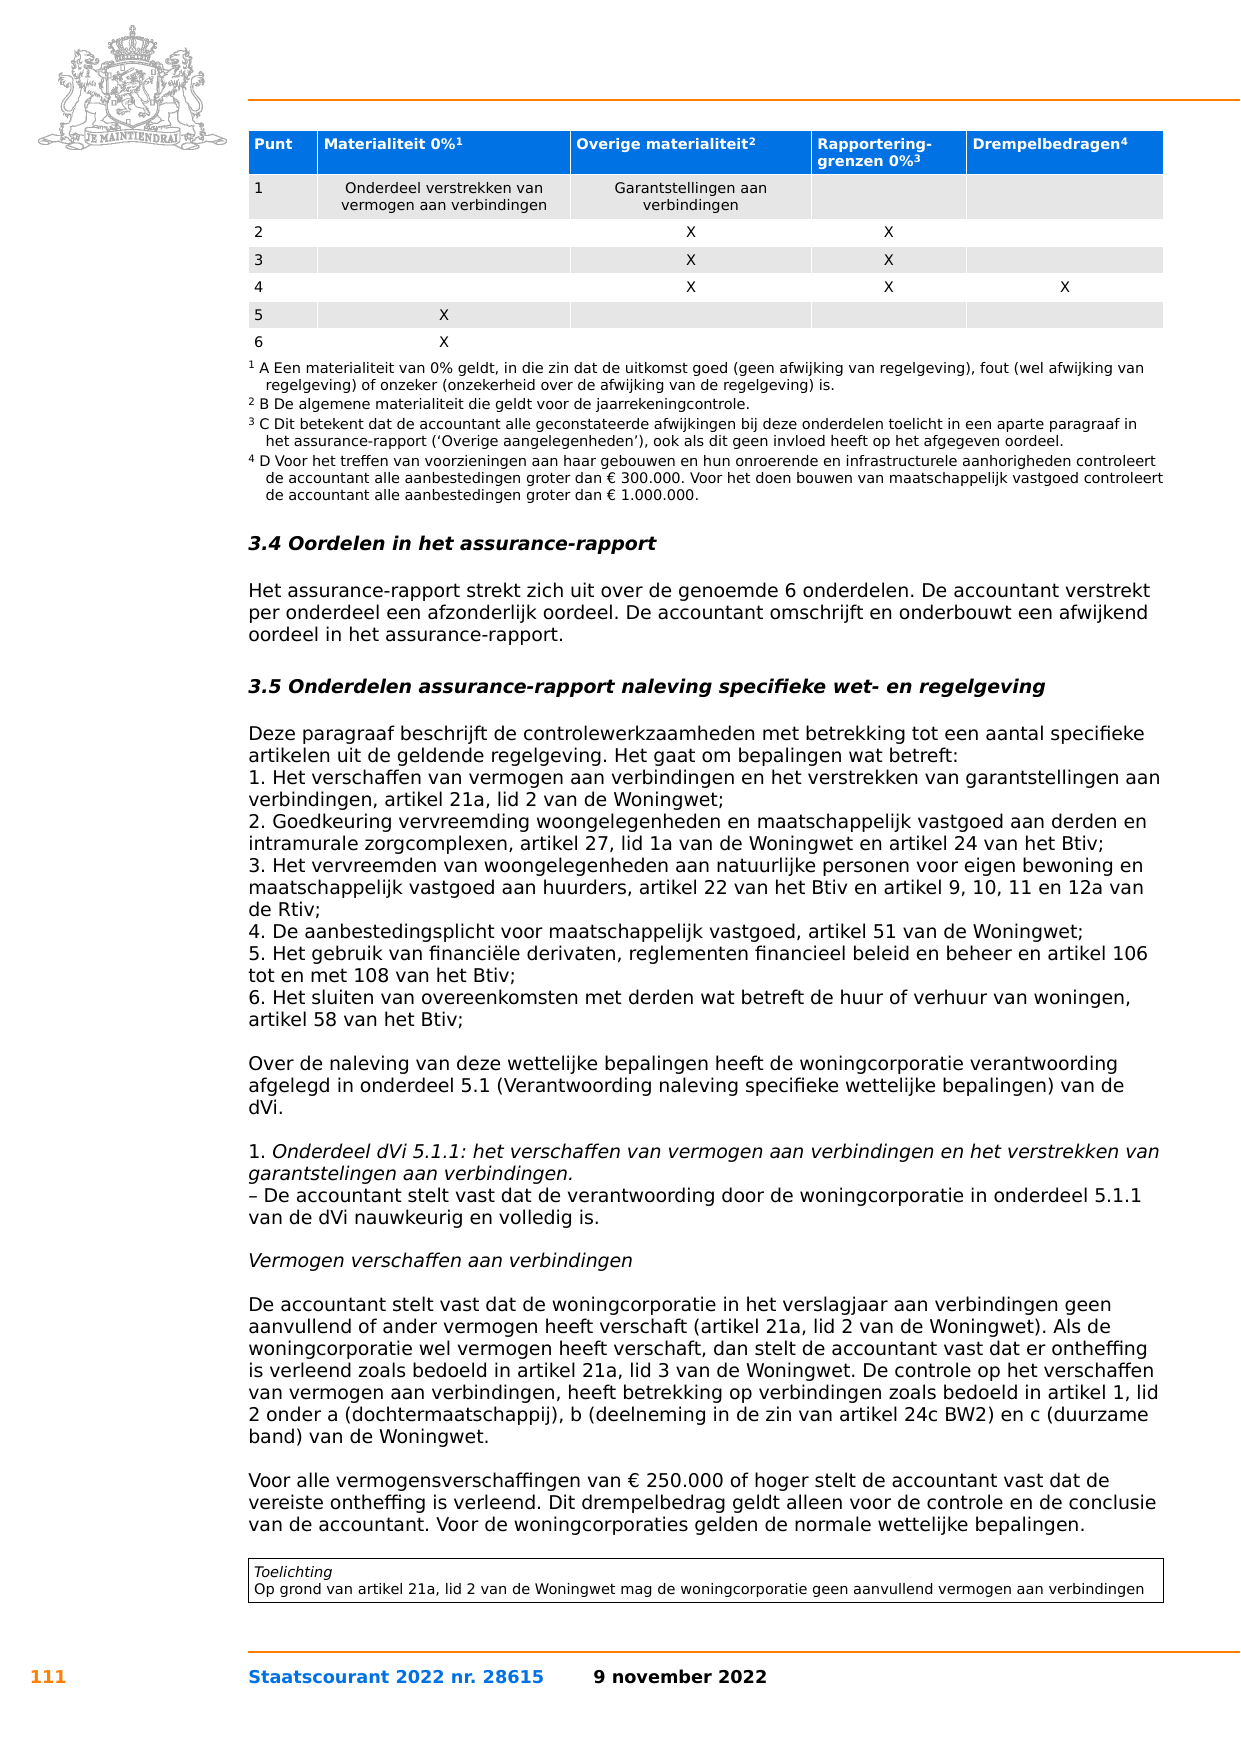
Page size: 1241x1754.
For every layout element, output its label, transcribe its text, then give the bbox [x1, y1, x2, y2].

table_cell X [318, 329, 570, 356]
table_cell [967, 220, 1163, 246]
table_cell [967, 329, 1163, 356]
table_header Overige materialiteit2 [571, 131, 811, 174]
table_cell 4 [249, 275, 317, 301]
text De accountant stelt vast dat de woningcorporatie in het verslagjaar aan verbindingen geen aanvullend of ander vermogen heeft verschaft (artikel 21a, lid 2 van de Woningwet). Als de woningcorporatie wel vermogen heeft verschaft, dan stelt de accountant vast dat er ontheffing is verleend zoals bedoeld in artikel 21a, lid 3 van de Woningwet. De controle op het verschaffen van vermogen aan verbindingen, heeft betrekking op verbindingen zoals bedoeld in artikel 1, lid 2 onder a (dochtermaatschappij), b (deelneming in de zin van artikel 24c BW2) en c (duurzame band) van de Woningwet. [248, 1294, 1163, 1448]
picture [38, 25, 227, 150]
table_cell X [812, 247, 966, 273]
text 4. De aanbestedingsplicht voor maatschappelijk vastgoed, artikel 51 van de Woningwet; [248, 921, 1163, 943]
table_cell [318, 220, 570, 246]
table_cell [318, 247, 570, 273]
table_cell X [318, 302, 570, 328]
subtitle 3.4 Oordelen in het assurance-rapport [248, 533, 1163, 555]
table_cell [318, 275, 570, 301]
text 6. Het sluiten van overeenkomsten met derden wat betreft de huur of verhuur van woningen, artikel 58 van het Btiv; [248, 987, 1163, 1031]
table_cell X [812, 275, 966, 301]
text – De accountant stelt vast dat de verantwoording door de woningcorporatie in onderdeel 5.1.1 van de dVi nauwkeurig en volledig is. [248, 1184, 1163, 1228]
table_cell 5 [249, 302, 317, 328]
table_cell [571, 329, 811, 356]
table_cell [967, 247, 1163, 273]
table_cell [812, 329, 966, 356]
table_cell 6 [249, 329, 317, 356]
table_cell X [571, 247, 811, 273]
text 2. Goedkeuring vervreemding woongelegenheden en maatschappelijk vastgoed aan derden en intramurale zorgcomplexen, artikel 27, lid 1a van de Woningwet en artikel 24 van het Btiv; [248, 811, 1163, 855]
table_header Materialiteit 0%1 [318, 131, 570, 174]
subtitle 3.5 Onderdelen assurance-rapport naleving specifieke wet- en regelgeving [248, 676, 1163, 698]
table_cell 2 [249, 220, 317, 246]
table_cell 1 [249, 175, 317, 219]
table_cell [812, 302, 966, 328]
table_cell [812, 175, 966, 219]
text Voor alle vermogensverschaffingen van € 250.000 of hoger stelt de accountant vast dat de vereiste ontheffing is verleend. Dit drempelbedrag geldt alleen voor de controle en de conclusie van de accountant. Voor de woningcorporaties gelden de normale wettelijke bepalingen. [248, 1470, 1163, 1536]
text Deze paragraaf beschrijft de controlewerkzaamheden met betrekking tot een aantal specifieke artikelen uit de geldende regelgeving. Het gaat om bepalingen wat betreft: [248, 723, 1163, 767]
table_cell [967, 175, 1163, 219]
text Het assurance-rapport strekt zich uit over de genoemde 6 onderdelen. De accountant verstrekt per onderdeel een afzonderlijk oordeel. De accountant omschrijft en onderbouwt een afwijkend oordeel in het assurance-rapport. [248, 580, 1163, 646]
table_cell 1 A Een materialiteit van 0% geldt, in die zin dat de uitkomst goed (geen afwijking van regelgeving), fout (wel afwijking van regelgeving) of onzeker (onzekerheid over de afwijking van de regelgeving) is. 2 B De algemene materialiteit die geldt voor de jaarrekeningcontrole. 3 C Dit betekent dat de accountant alle geconstateerde afwijkingen bij deze onderdelen toelicht in een aparte paragraaf in het assurance-rapport (‘Overige aangelegenheden’), ook als dit geen invloed heeft op het afgegeven oordeel. 4 D Voor het treffen van voorzieningen aan haar gebouwen en hun onroerende en infrastructurele aanhorigheden controleert de accountant alle aanbestedingen groter dan € 300.000. Voor het doen bouwen van maatschappelijk vastgoed controleert de accountant alle aanbestedingen groter dan € 1.000.000. [248, 357, 1163, 503]
subtitle Vermogen verschaffen aan verbindingen [248, 1250, 1163, 1272]
table_cell [967, 302, 1163, 328]
table_header Punt [249, 131, 317, 174]
table_cell X [812, 220, 966, 246]
table_cell X [571, 275, 811, 301]
table_cell Garantstellingen aan verbindingen [571, 175, 811, 219]
table_cell X [571, 220, 811, 246]
text Over de naleving van deze wettelijke bepalingen heeft de woningcorporatie verantwoording afgelegd in onderdeel 5.1 (Verantwoording naleving specifieke wettelijke bepalingen) van de dVi. [248, 1053, 1163, 1119]
table_header Drempelbedragen4 [967, 131, 1163, 174]
text 1. Het verschaffen van vermogen aan verbindingen en het verstrekken van garantstellingen aan verbindingen, artikel 21a, lid 2 van de Woningwet; [248, 767, 1163, 811]
table_header Toelichting Op grond van artikel 21a, lid 2 van de Woningwet mag de woningcorporatie geen aanvullend vermogen aan verbindingen [249, 1559, 1163, 1602]
table_cell 3 [249, 247, 317, 273]
table_header Rapportering-grenzen 0%3 [812, 131, 966, 174]
table_cell X [967, 275, 1163, 301]
table_cell Onderdeel verstrekken van vermogen aan verbindingen [318, 175, 570, 219]
table_cell [571, 302, 811, 328]
text 1. Onderdeel dVi 5.1.1: het verschaffen van vermogen aan verbindingen en het verstrekken van garantstelingen aan verbindingen. [248, 1141, 1163, 1184]
text 5. Het gebruik van financiële derivaten, reglementen financieel beleid en beheer en artikel 106 tot en met 108 van het Btiv; [248, 943, 1163, 987]
text 3. Het vervreemden van woongelegenheden aan natuurlijke personen voor eigen bewoning en maatschappelijk vastgoed aan huurders, artikel 22 van het Btiv en artikel 9, 10, 11 en 12a van de Rtiv; [248, 855, 1163, 921]
